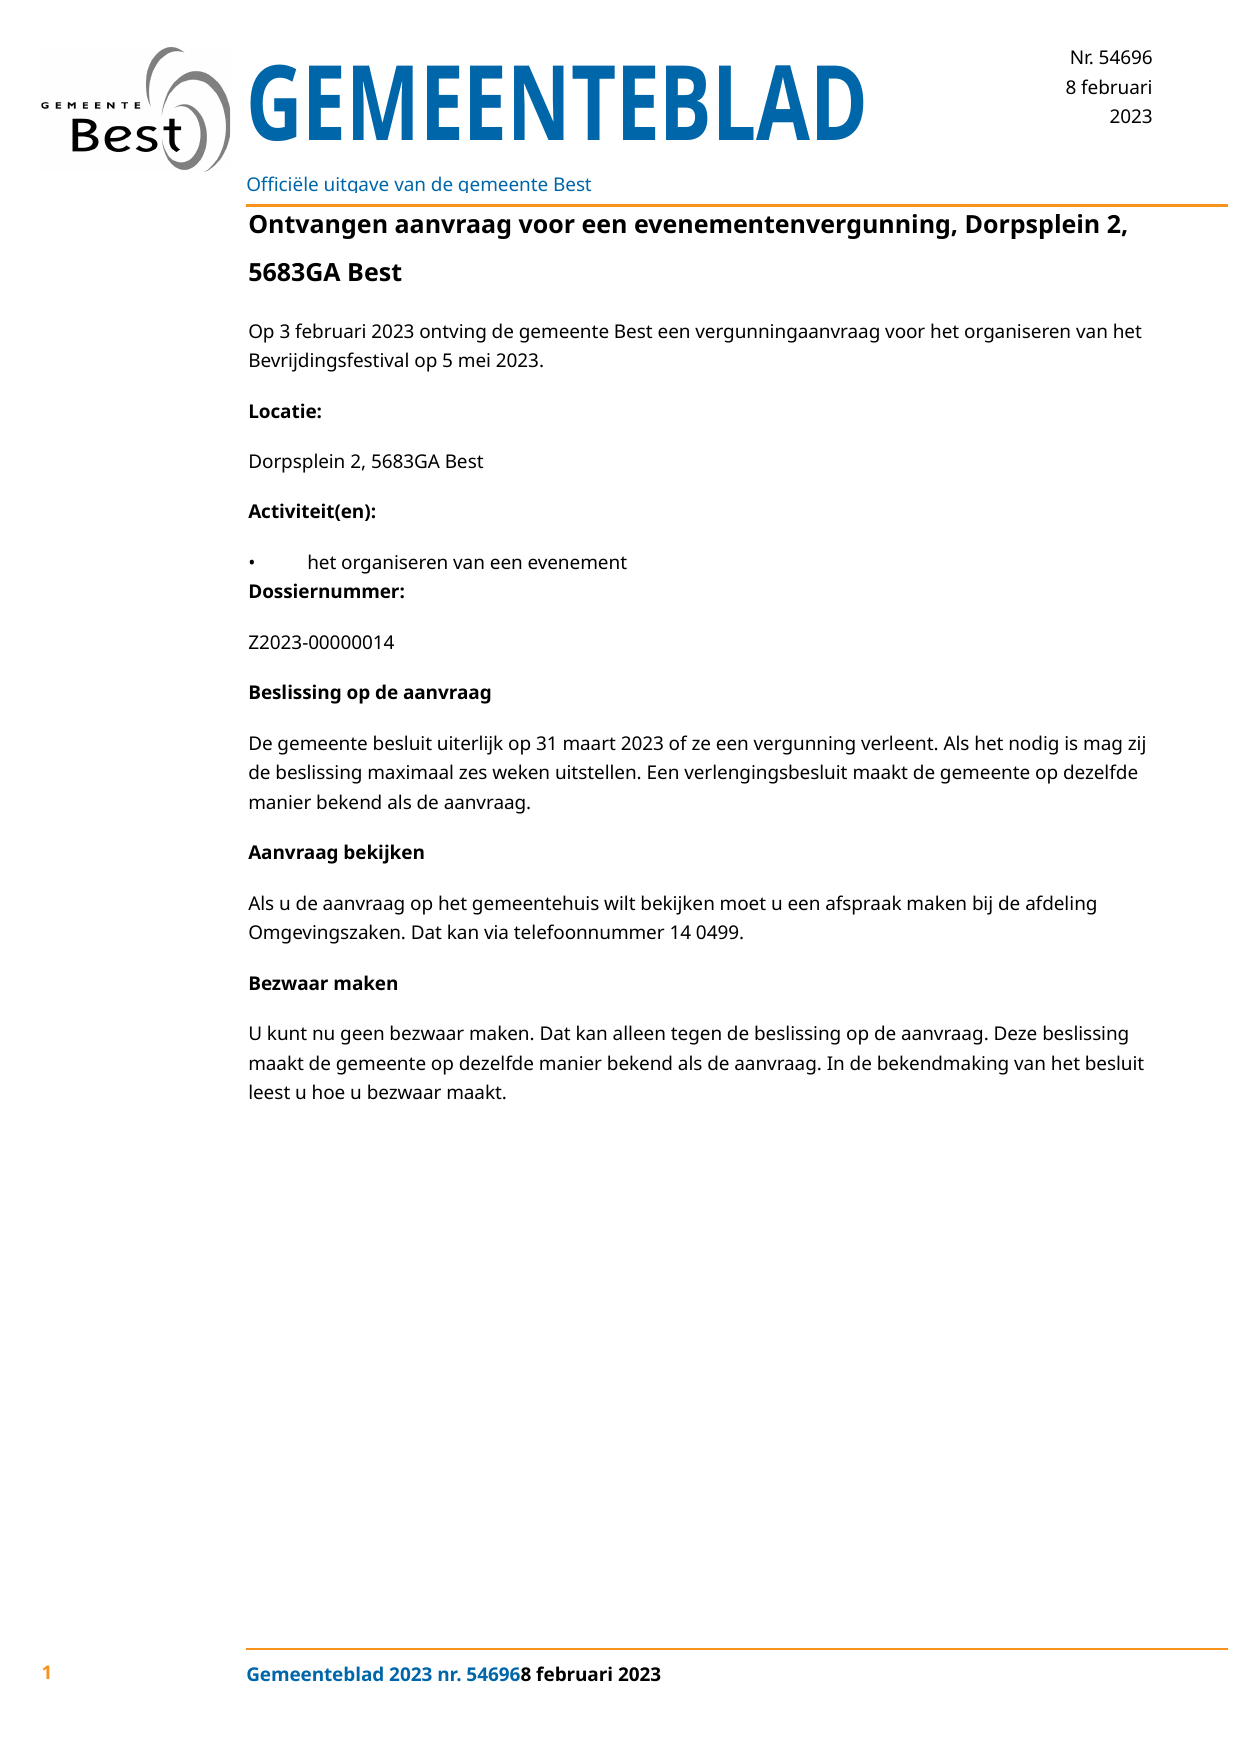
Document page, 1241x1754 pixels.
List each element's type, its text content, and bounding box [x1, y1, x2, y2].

text Dossiernummer: [248, 579, 1152, 604]
text Z2023-00000014 [248, 629, 1152, 655]
text U kunt nu geen bezwaar maken. Dat kan alleen tegen de beslissing op de aanvraag. Deze beslissing maakt de gemeente op dezelfde manier bekend als de aanvraag. In de bekendmaking van het besluit leest u hoe u bezwaar maakt. [248, 1020, 1152, 1105]
text Locatie: [248, 398, 1152, 424]
text Activiteit(en): [248, 499, 1152, 524]
text De gemeente besluit uiterlijk op 31 maart 2023 of ze een vergunning verleent. Als het nodig is mag zij de beslissing maximaal zes weken uitstellen. Een verlengingsbesluit maakt de gemeente op dezelfde manier bekend als de aanvraag. [248, 730, 1152, 815]
text Dorpsplein 2, 5683GA Best [248, 448, 1152, 474]
text Bezwaar maken [248, 970, 1152, 996]
text Beslissing op de aanvraag [248, 679, 1152, 705]
text Als u de aanvraag op het gemeentehuis wilt bekijken moet u een afspraak maken bij de afdeling Omgevingszaken. Dat kan via telefoonnummer 14 0499. [248, 890, 1152, 945]
text Ontvangen aanvraag voor een evenementenvergunning, Dorpsplein 2, 5683GA Best [248, 207, 1152, 288]
picture [41, 47, 231, 172]
text Aanvraag bekijken [248, 839, 1152, 865]
text Op 3 februari 2023 ontving de gemeente Best een vergunningaanvraag voor het organiseren van het Bevrijdingsfestival op 5 mei 2023. [248, 318, 1152, 373]
list het organiseren van een evenement [248, 549, 1152, 575]
